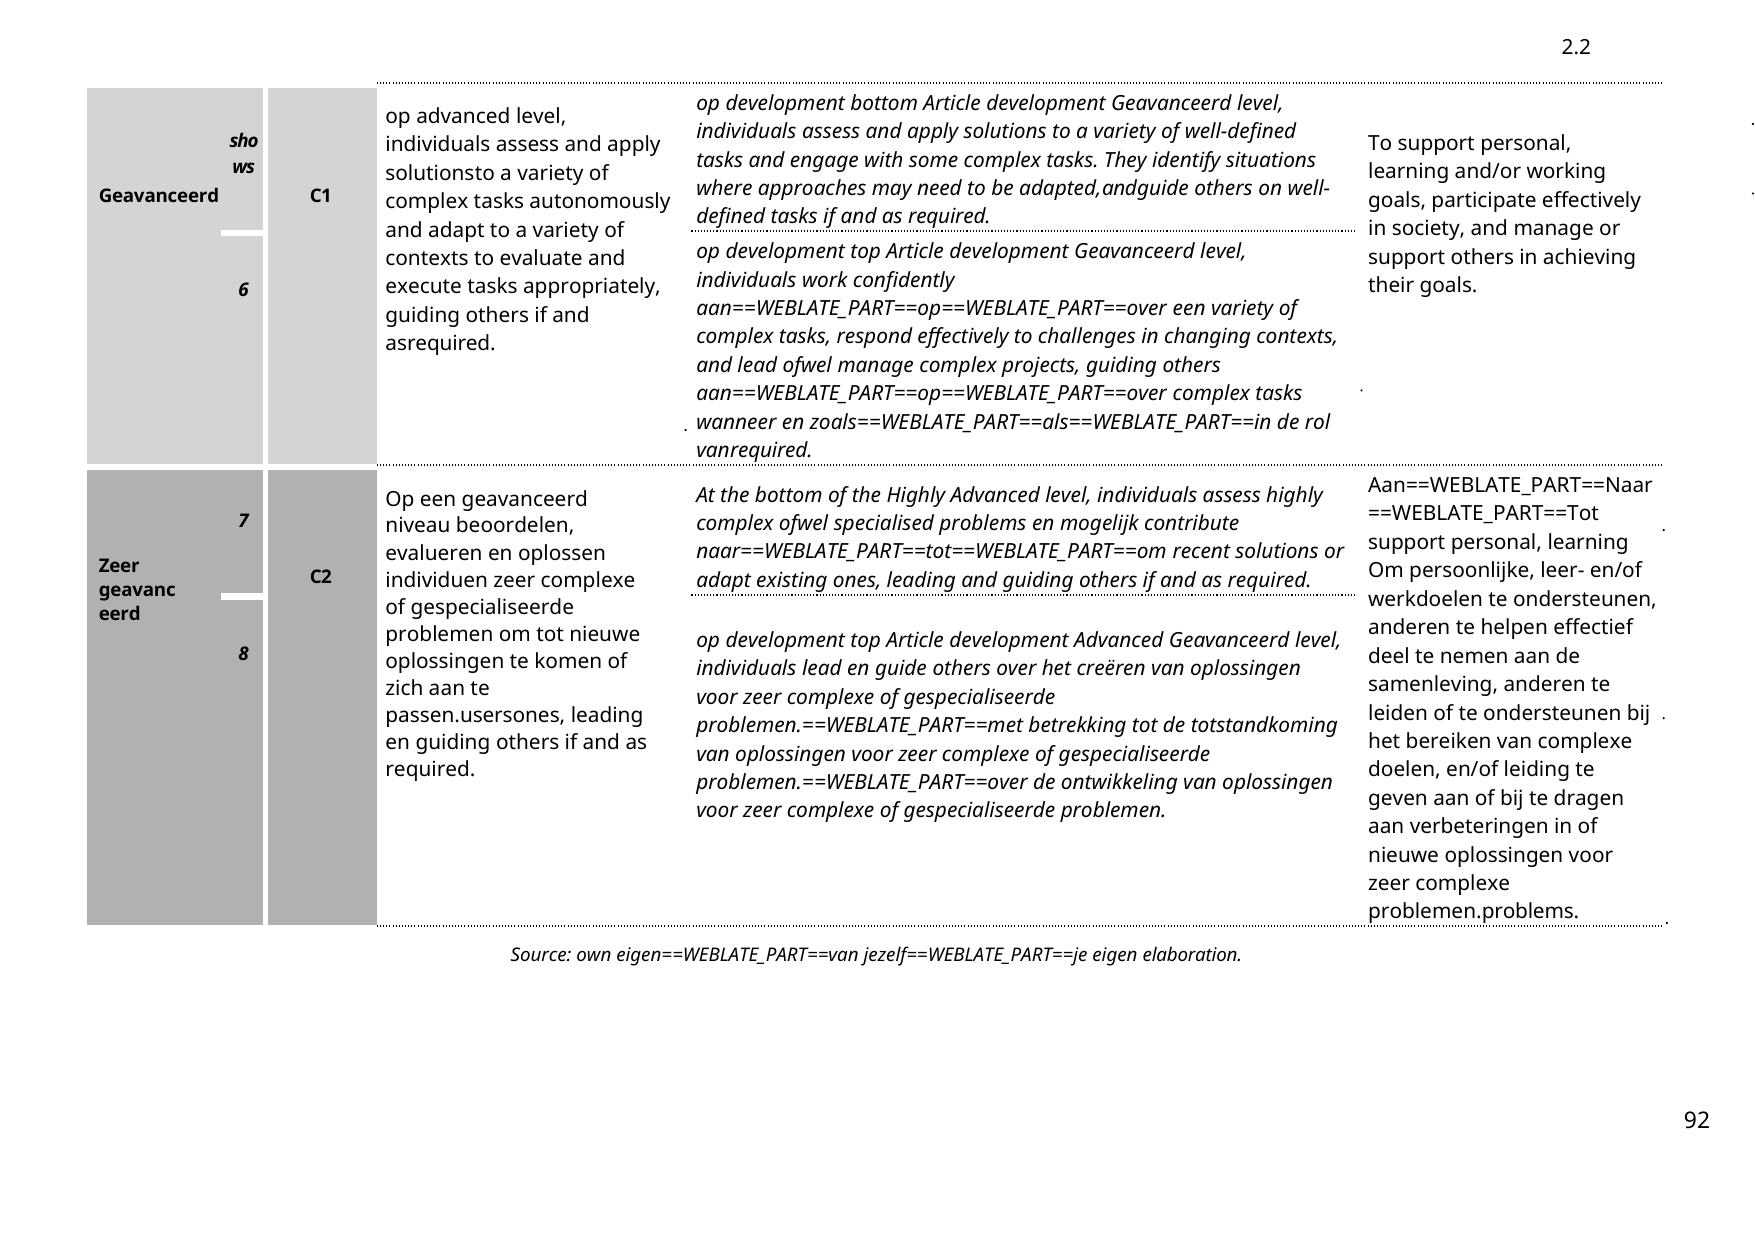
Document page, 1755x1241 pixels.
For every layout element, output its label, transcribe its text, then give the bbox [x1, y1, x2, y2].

table_cell Geavanceerd [87, 88, 221, 464]
table_cell [1354, 82, 1359, 464]
table_cell C2 [268, 470, 377, 925]
table_cell shows [221, 88, 263, 230]
table_cell To support personal, learning and/or working goals, participate effectively in society, and manage or support others in achieving their goals. [1360, 82, 1662, 464]
table_cell 8 [221, 600, 263, 925]
table_cell op development top Article development Geavanceerd level, individuals work confidently aan==WEBLATE_PART==op==WEBLATE_PART==over een variety of complex tasks, respond effectively to challenges in changing contexts, and lead ofwel manage complex projects, guiding others aan==WEBLATE_PART==op==WEBLATE_PART==over complex tasks wanneer en zoals==WEBLATE_PART==als==WEBLATE_PART==in de rol vanrequired. [691, 230, 1354, 464]
table_cell Op een geavanceerd niveau beoordelen, evalueren en oplossen individuen zeer complexe of gespecialiseerde problemen om tot nieuwe oplossingen te komen of zich aan te passen.usersones, leading en guiding others if and as required. [377, 464, 691, 925]
table_cell op advanced level, individuals assess and apply solutionsto a variety of complex tasks autonomously and adapt to a variety of contexts to evaluate and execute tasks appropriately, guiding others if and asrequired. [377, 82, 691, 464]
table_cell 6 [221, 236, 263, 464]
table_cell op development top Article development Advanced Geavanceerd level, individuals lead en guide others over het creëren van oplossingen voor zeer complexe of gespecialiseerde problemen.==WEBLATE_PART==met betrekking tot de totstandkoming van oplossingen voor zeer complexe of gespecialiseerde problemen.==WEBLATE_PART==over de ontwikkeling van oplossingen voor zeer complexe of gespecialiseerde problemen. [691, 594, 1354, 925]
table_cell [1354, 464, 1359, 925]
text Source: own eigen==WEBLATE_PART==van jezelf==WEBLATE_PART==je eigen elaboration. [274, 941, 1480, 967]
table_cell 7 [221, 470, 263, 593]
table_cell At the bottom of the Highly Advanced level, individuals assess highly complex ofwel specialised problems en mogelijk contribute naar==WEBLATE_PART==tot==WEBLATE_PART==om recent solutions or adapt existing ones, leading and guiding others if and as required. [691, 464, 1354, 593]
table_cell op development bottom Article development Geavanceerd level, individuals assess and apply solutions to a variety of well-defined tasks and engage with some complex tasks. They identify situations where approaches may need to be adapted,andguide others on well-defined tasks if and as required. [691, 82, 1354, 230]
table_cell Aan==WEBLATE_PART==Naar==WEBLATE_PART==Tot support personal, learning Om persoonlijke, leer- en/of werkdoelen te ondersteunen, anderen te helpen effectief deel te nemen aan de samenleving, anderen te leiden of te ondersteunen bij het bereiken van complexe doelen, en/of leiding te geven aan of bij te dragen aan verbeteringen in of nieuwe oplossingen voor zeer complexe problemen.problems. [1360, 464, 1662, 925]
table_cell C1 [268, 88, 377, 464]
table_cell Zeer geavanceerd [87, 470, 221, 925]
